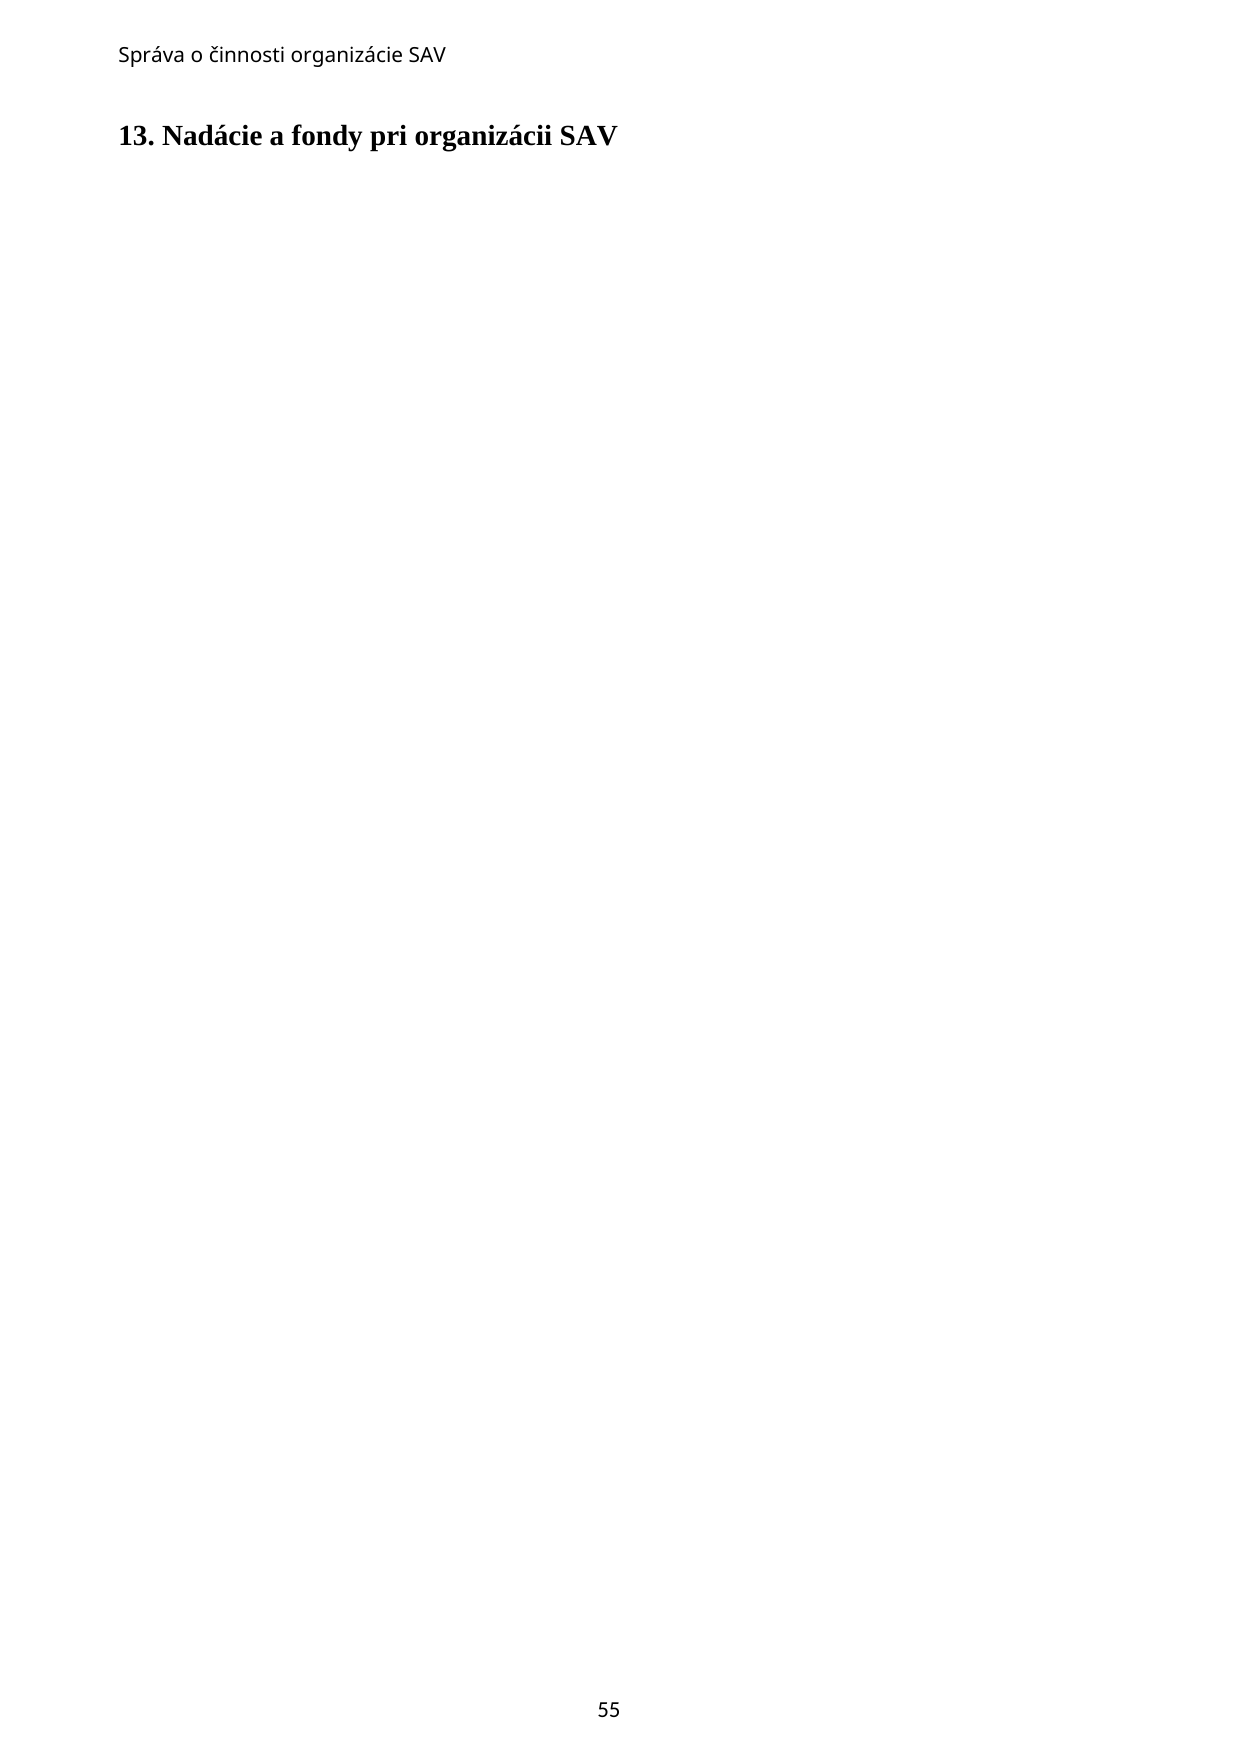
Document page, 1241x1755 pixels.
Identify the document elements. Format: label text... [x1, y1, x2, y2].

text 13. Nadácie a fondy pri organizácii SAV [118, 118, 1122, 209]
